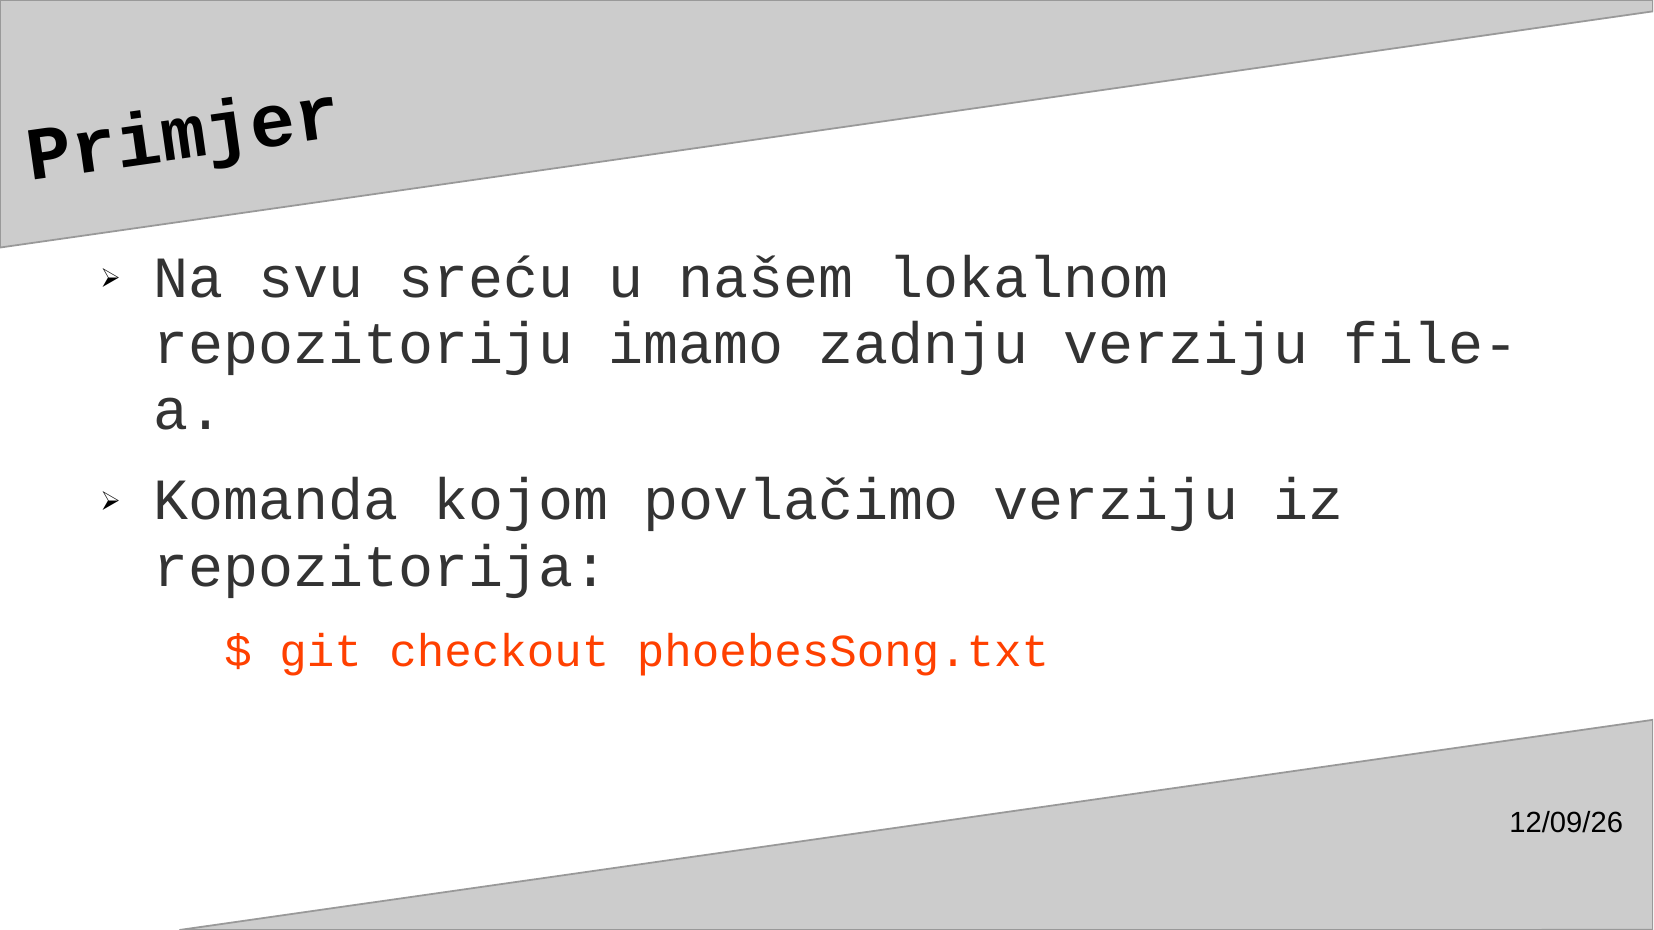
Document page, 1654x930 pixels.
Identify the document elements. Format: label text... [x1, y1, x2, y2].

list Na svu sreću u našem lokalnom repozitoriju imamo zadnju verziju file-a. Komanda kojom povlačimo verziju iz repozitorija: $ git checkout phoebesSong.txt [82, 248, 1538, 789]
title Primjer [16, 0, 1501, 239]
